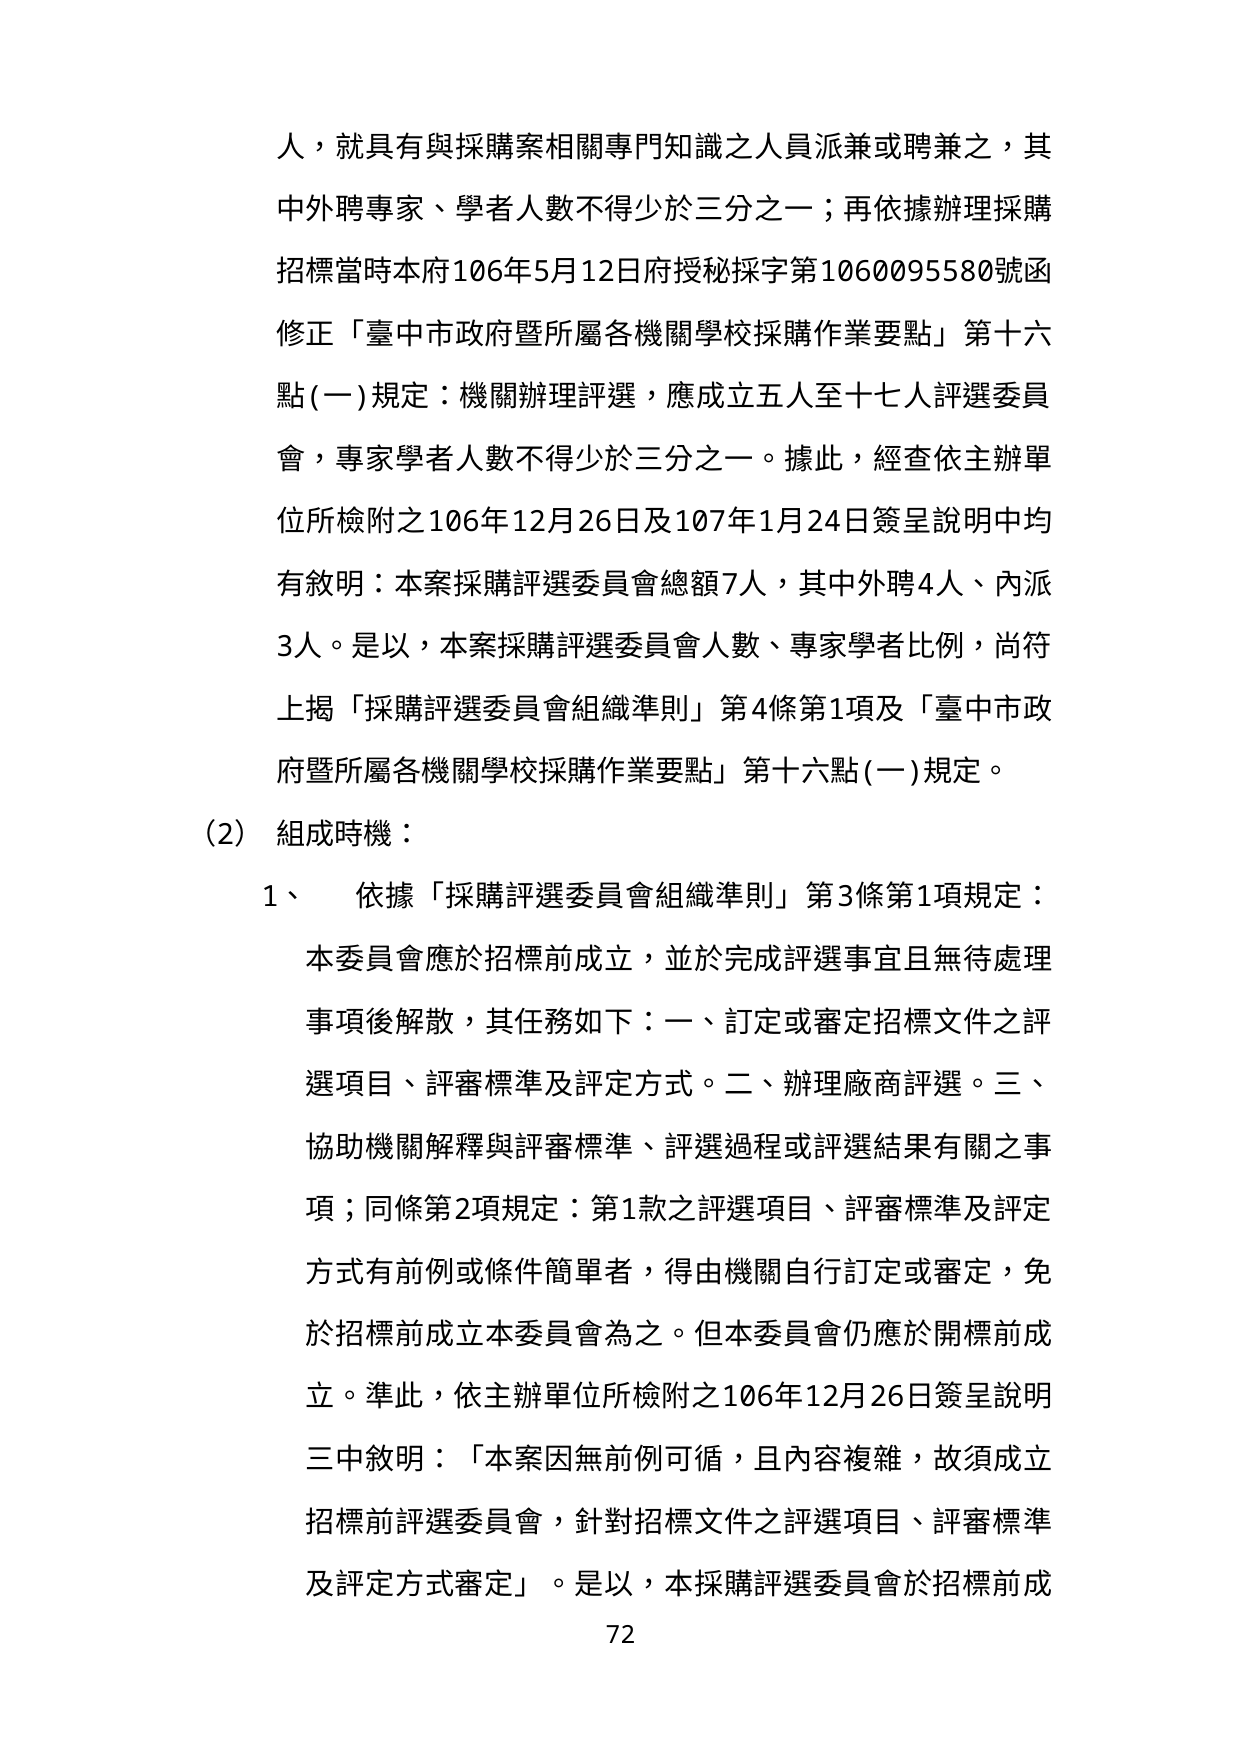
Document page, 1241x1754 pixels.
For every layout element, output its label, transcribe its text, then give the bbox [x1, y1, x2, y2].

list 人，就具有與採購案相關專門知識之人員派兼或聘兼之，其中外聘專家、學者人數不得少於三分之一；再依據辦理採購招標當時本府106年5月12日府授秘採字第1060095580號函修正「臺中市政府暨所屬各機關學校採購作業要點」第十六點(一)規定：機關辦理評選，應成立五人至十七人評選委員會，專家學者人數不得少於三分之一。據此，經查依主辦單位所檢附之106年12月26日及107年1月24日簽呈說明中均有敘明：本案採購評選委員會總額7人，其中外聘4人、內派3人。是以，本案採購評選委員會人數、專家學者比例，尚符上揭「採購評選委員會組織準則」第4條第1項及「臺中市政府暨所屬各機關學校採購作業要點」第十六點(一)規定。 [187, 103, 1053, 790]
list 依據「採購評選委員會組織準則」第3條第1項規定：本委員會應於招標前成立，並於完成評選事宜且無待處理事項後解散，其任務如下：一、訂定或審定招標文件之評選項目、評審標準及評定方式。二、辦理廠商評選。三、協助機關解釋與評審標準、評選過程或評選結果有關之事項；同條第2項規定：第1款之評選項目、評審標準及評定方式有前例或條件簡單者，得由機關自行訂定或審定，免於招標前成立本委員會為之。但本委員會仍應於開標前成立。準此，依主辦單位所檢附之106年12月26日簽呈說明三中敘明：「本案因無前例可循，且內容複雜，故須成立招標前評選委員會，針對招標文件之評選項目、評審標準及評定方式審定」。是以，本採購評選委員會於招標前成 [261, 853, 1053, 1603]
list 組成時機： [187, 790, 1053, 853]
